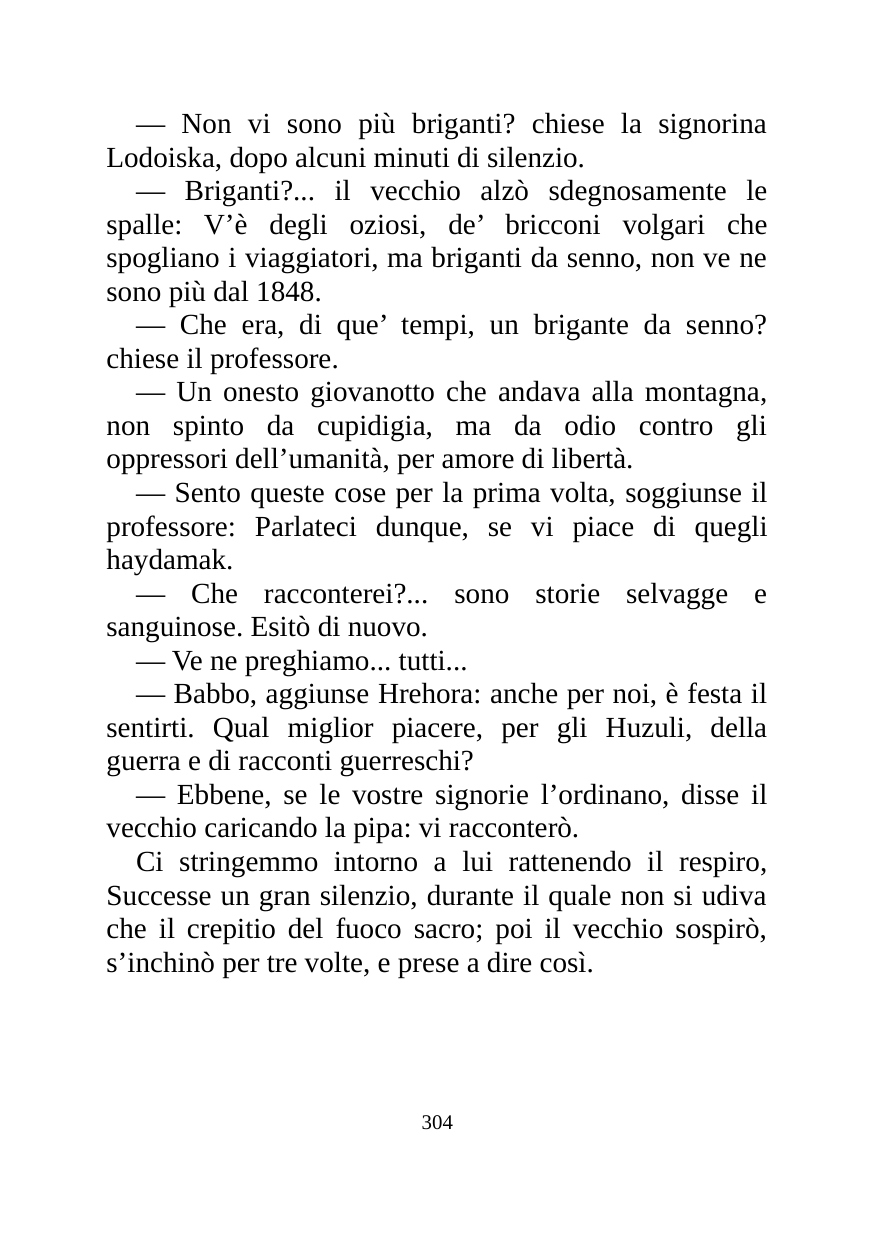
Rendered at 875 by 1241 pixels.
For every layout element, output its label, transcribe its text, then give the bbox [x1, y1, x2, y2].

text — Ve ne preghiamo... tutti... [106, 643, 768, 676]
text — Non vi sono più briganti? chiese la signorina Lodoiska, dopo alcuni minuti di silenzio. [106, 106, 768, 173]
text — Ebbene, se le vostre signorie l’ordinano, disse il vecchio caricando la pipa: vi racconterò. [106, 777, 768, 844]
text — Che era, di que’ tempi, un brigante da senno? chiese il professore. [106, 307, 768, 374]
text — Che racconterei?... sono storie selvagge e sanguinose. Esitò di nuovo. [106, 576, 768, 643]
text — Briganti?... il vecchio alzò sdegnosamente le spalle: V’è degli oziosi, de’ bricconi volgari che spogliano i viaggiatori, ma briganti da senno, non ve ne sono più dal 1848. [106, 173, 768, 307]
text — Sento queste cose per la prima volta, soggiunse il professore: Parlateci dunque, se vi piace di quegli haydamak. [106, 475, 768, 576]
text — Babbo, aggiunse Hrehora: anche per noi, è festa il sentirti. Qual miglior piacere, per gli Huzuli, della guerra e di racconti guerreschi? [106, 676, 768, 777]
text Ci stringemmo intorno a lui rattenendo il respiro, Successe un gran silenzio, durante il quale non si udiva che il crepitio del fuoco sacro; poi il vecchio sospirò, s’inchinò per tre volte, e prese a dire così. [106, 844, 768, 978]
text — Un onesto giovanotto che andava alla montagna, non spinto da cupidigia, ma da odio contro gli oppressori dell’umanità, per amore di libertà. [106, 374, 768, 475]
